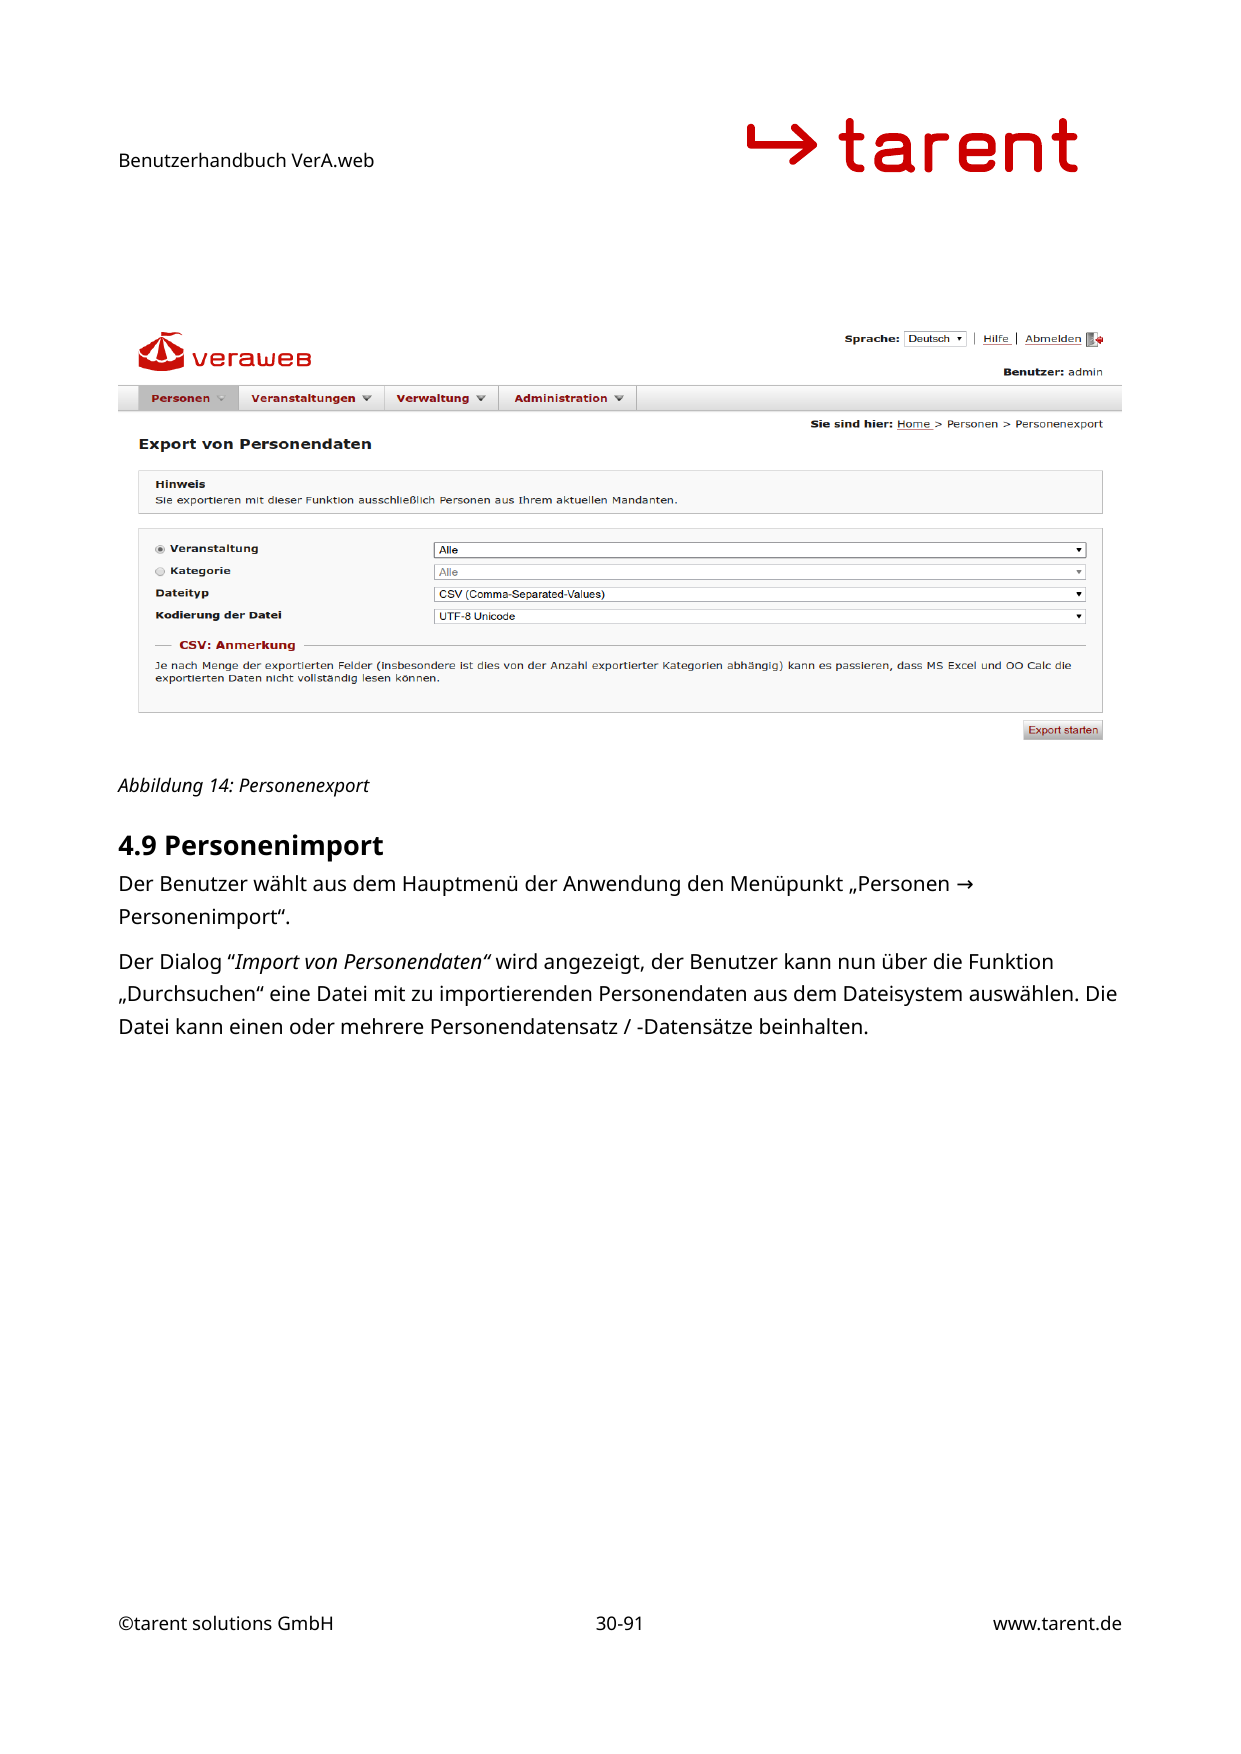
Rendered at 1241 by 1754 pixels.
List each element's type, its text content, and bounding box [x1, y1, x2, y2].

subtitle [118, 282, 1122, 314]
text Abbildung 14: Personenexport [118, 745, 1122, 798]
subtitle Personenimport [118, 798, 1122, 864]
text Der Dialog “Import von Personendaten“ wird angezeigt, der Benutzer kann nun über die Funktion „Durchsuchen“ eine Datei mit zu importierenden Personendaten aus dem Dateisystem auswählen. Die Datei kann einen oder mehrere Personendatensatz / -Datensätze beinhalten. [118, 947, 1122, 1041]
picture [118, 326, 1122, 745]
text Der Benutzer wählt aus dem Hauptmenü der Anwendung den Menüpunkt „Personen → Personenimport“. [118, 869, 1122, 930]
